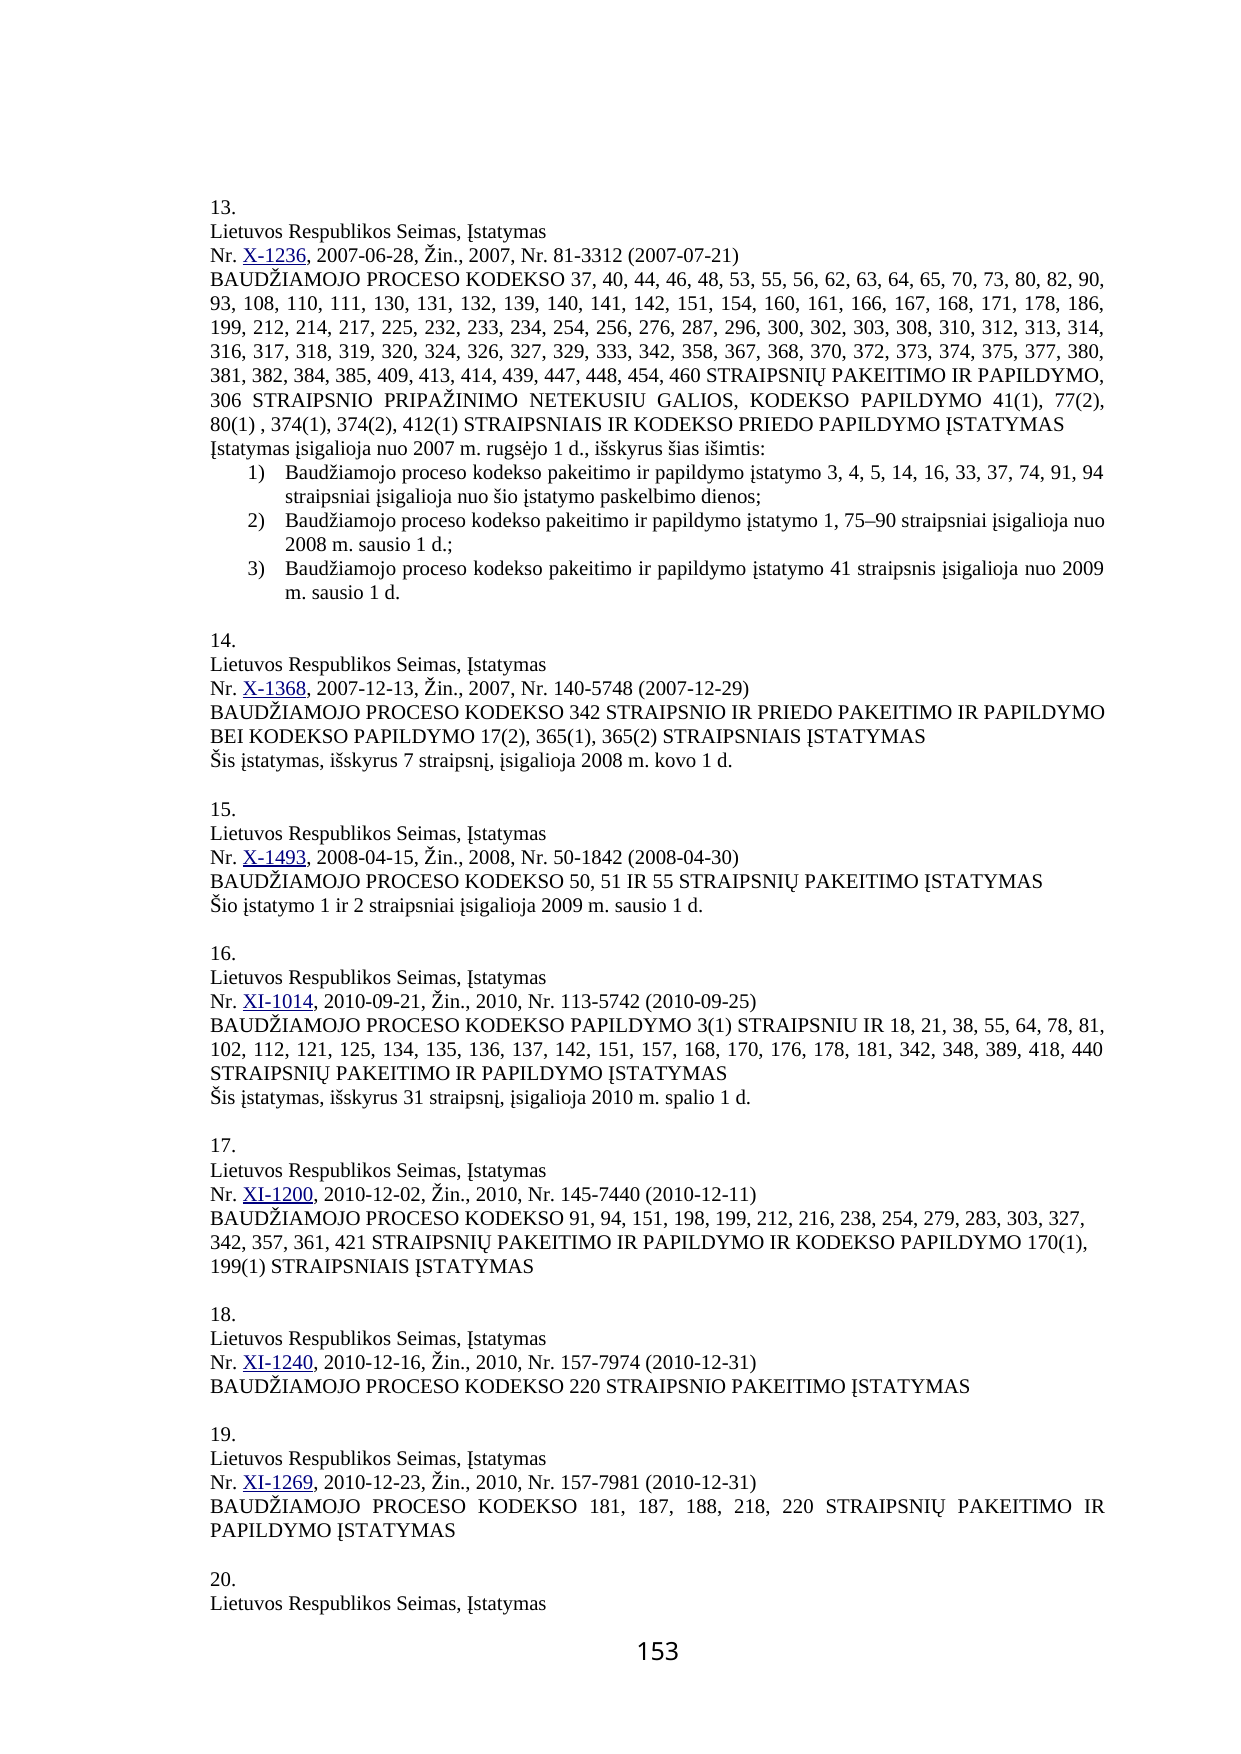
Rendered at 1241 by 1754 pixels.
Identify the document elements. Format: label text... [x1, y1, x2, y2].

text Nr. X-1493, 2008-04-15, Žin., 2008, Nr. 50-1842 (2008-04-30) [210, 845, 1106, 869]
text Lietuvos Respublikos Seimas, Įstatymas [210, 652, 1106, 676]
text Nr. X-1368, 2007-12-13, Žin., 2007, Nr. 140-5748 (2007-12-29) [210, 676, 1106, 700]
text Nr. X-1236, 2007-06-28, Žin., 2007, Nr. 81-3312 (2007-07-21) [210, 243, 1106, 267]
text Nr. XI-1240, 2010-12-16, Žin., 2010, Nr. 157-7974 (2010-12-31) [210, 1350, 1106, 1374]
text 18. [210, 1302, 1106, 1326]
text 15. [210, 797, 1106, 821]
list Baudžiamojo proceso kodekso pakeitimo ir papildymo įstatymo 41 straipsnis įsigalioja nuo 2009 m. sausio 1 d. [247, 556, 1106, 604]
text 13. [210, 195, 1106, 219]
text Šis įstatymas, išskyrus 7 straipsnį, įsigalioja 2008 m. kovo 1 d. [210, 748, 1106, 772]
text 20. [210, 1567, 1106, 1591]
text BAUDŽIAMOJO PROCESO KODEKSO PAPILDYMO 3(1) STRAIPSNIU IR 18, 21, 38, 55, 64, 78, 81, 102, 112, 121, 125, 134, 135, 136, 137, 142, 151, 157, 168, 170, 176, 178, 181, 342, 348, 389, 418, 440 STRAIPSNIŲ PAKEITIMO IR PAPILDYMO ĮSTATYMAS [210, 1013, 1106, 1085]
text 17. [210, 1133, 1106, 1157]
text BAUDŽIAMOJO PROCESO KODEKSO 50, 51 IR 55 STRAIPSNIŲ PAKEITIMO ĮSTATYMAS [210, 869, 1106, 893]
text Lietuvos Respublikos Seimas, Įstatymas [210, 1591, 1106, 1615]
text BAUDŽIAMOJO PROCESO KODEKSO 91, 94, 151, 198, 199, 212, 216, 238, 254, 279, 283, 303, 327, 342, 357, 361, 421 STRAIPSNIŲ PAKEITIMO IR PAPILDYMO IR KODEKSO PAPILDYMO 170(1), 199(1) STRAIPSNIAIS ĮSTATYMAS [210, 1206, 1106, 1278]
text BAUDŽIAMOJO PROCESO KODEKSO 37, 40, 44, 46, 48, 53, 55, 56, 62, 63, 64, 65, 70, 73, 80, 82, 90, 93, 108, 110, 111, 130, 131, 132, 139, 140, 141, 142, 151, 154, 160, 161, 166, 167, 168, 171, 178, 186, 199, 212, 214, 217, 225, 232, 233, 234, 254, 256, 276, 287, 296, 300, 302, 303, 308, 310, 312, 313, 314, 316, 317, 318, 319, 320, 324, 326, 327, 329, 333, 342, 358, 367, 368, 370, 372, 373, 374, 375, 377, 380, 381, 382, 384, 385, 409, 413, 414, 439, 447, 448, 454, 460 STRAIPSNIŲ PAKEITIMO IR PAPILDYMO, 306 STRAIPSNIO PRIPAŽINIMO NETEKUSIU GALIOS, KODEKSO PAPILDYMO 41(1), 77(2), 80(1) , 374(1), 374(2), 412(1) STRAIPSNIAIS IR KODEKSO PRIEDO PAPILDYMO ĮSTATYMAS [210, 267, 1106, 436]
text Nr. XI-1269, 2010-12-23, Žin., 2010, Nr. 157-7981 (2010-12-31) [210, 1470, 1106, 1494]
text Lietuvos Respublikos Seimas, Įstatymas [210, 219, 1106, 243]
text BAUDŽIAMOJO PROCESO KODEKSO 220 STRAIPSNIO PAKEITIMO ĮSTATYMAS [210, 1374, 1106, 1398]
text Nr. XI-1014, 2010-09-21, Žin., 2010, Nr. 113-5742 (2010-09-25) [210, 989, 1106, 1013]
text BAUDŽIAMOJO PROCESO KODEKSO 342 STRAIPSNIO IR PRIEDO PAKEITIMO IR PAPILDYMO BEI KODEKSO PAPILDYMO 17(2), 365(1), 365(2) STRAIPSNIAIS ĮSTATYMAS [210, 700, 1106, 748]
text Nr. XI-1200, 2010-12-02, Žin., 2010, Nr. 145-7440 (2010-12-11) [210, 1182, 1106, 1206]
text Lietuvos Respublikos Seimas, Įstatymas [210, 1157, 1106, 1182]
text Lietuvos Respublikos Seimas, Įstatymas [210, 1326, 1106, 1350]
text Lietuvos Respublikos Seimas, Įstatymas [210, 965, 1106, 989]
list Baudžiamojo proceso kodekso pakeitimo ir papildymo įstatymo 1, 75–90 straipsniai įsigalioja nuo 2008 m. sausio 1 d.; [247, 508, 1106, 556]
text Įstatymas įsigalioja nuo 2007 m. rugsėjo 1 d., išskyrus šias išimtis: [210, 436, 1106, 460]
text Šio įstatymo 1 ir 2 straipsniai įsigalioja 2009 m. sausio 1 d. [210, 893, 1106, 917]
text 16. [210, 941, 1106, 965]
list Baudžiamojo proceso kodekso pakeitimo ir papildymo įstatymo 3, 4, 5, 14, 16, 33, 37, 74, 91, 94 straipsniai įsigalioja nuo šio įstatymo paskelbimo dienos; [247, 460, 1106, 508]
text 14. [210, 628, 1106, 652]
text BAUDŽIAMOJO PROCESO KODEKSO 181, 187, 188, 218, 220 STRAIPSNIŲ PAKEITIMO IR PAPILDYMO ĮSTATYMAS [210, 1494, 1106, 1542]
text 19. [210, 1422, 1106, 1446]
text Šis įstatymas, išskyrus 31 straipsnį, įsigalioja 2010 m. spalio 1 d. [210, 1085, 1106, 1109]
text Lietuvos Respublikos Seimas, Įstatymas [210, 1446, 1106, 1470]
text Lietuvos Respublikos Seimas, Įstatymas [210, 821, 1106, 845]
